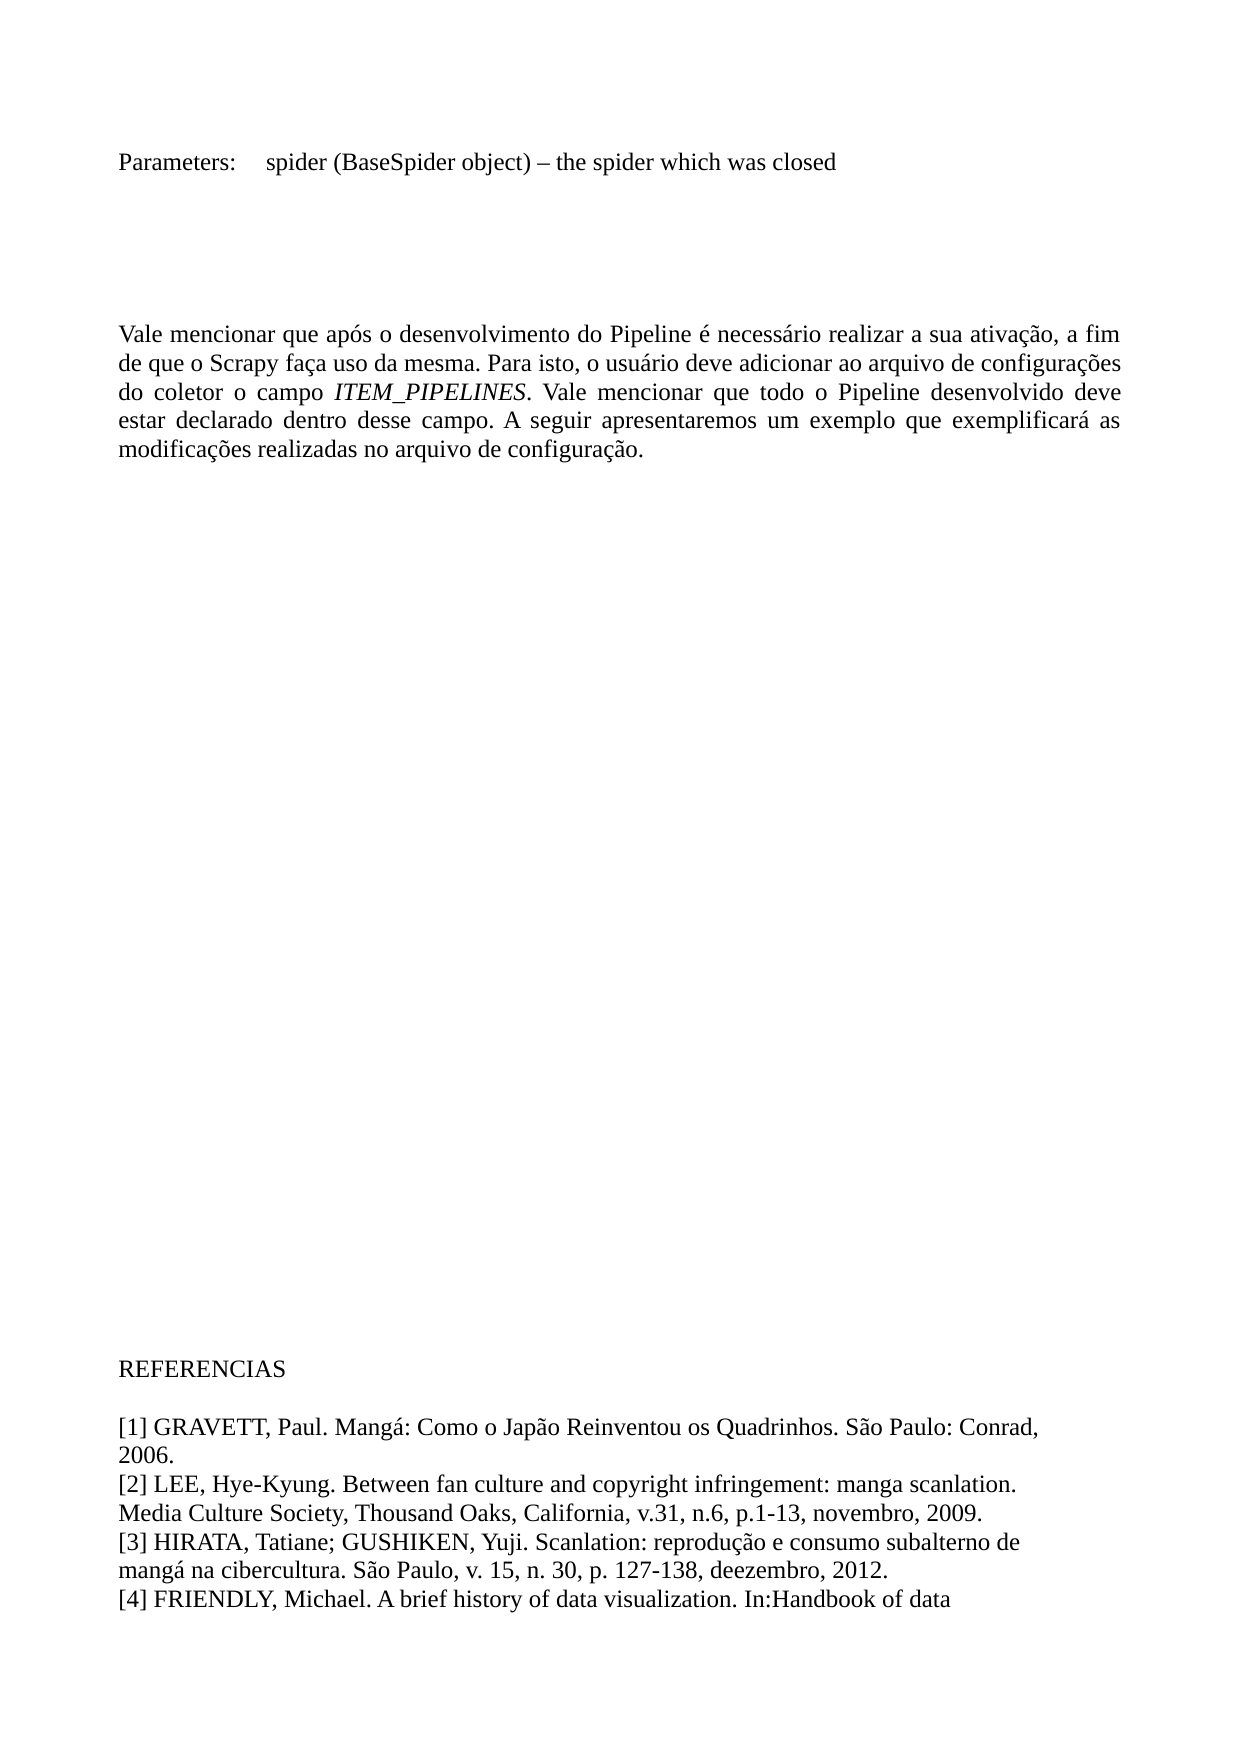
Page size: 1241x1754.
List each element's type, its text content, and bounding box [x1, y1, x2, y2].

text Vale mencionar que após o desenvolvimento do Pipeline é necessário realizar a sua ativação, a fim de que o Scrapy faça uso da mesma. Para isto, o usuário deve adicionar ao arquivo de configurações do coletor o campo ITEM_PIPELINES. Vale mencionar que todo o Pipeline desenvolvido deve estar declarado dentro desse campo. A seguir apresentaremos um exemplo que exemplificará as modificações realizadas no arquivo de configuração. [118, 319, 1122, 463]
text [2] LEE, Hye-Kyung. Between fan culture and copyright infringement: manga scanlation. [118, 1469, 1122, 1498]
text [1] GRAVETT, Paul. Mangá: Como o Japão Reinventou os Quadrinhos. São Paulo: Conrad, [118, 1412, 1122, 1441]
text 2006. [118, 1441, 1122, 1469]
text [4] FRIENDLY, Michael. A brief history of data visualization. In:Handbook of data [118, 1584, 1122, 1613]
text [3] HIRATA, Tatiane; GUSHIKEN, Yuji. Scanlation: reprodução e consumo subalterno de [118, 1527, 1122, 1556]
text mangá na cibercultura. São Paulo, v. 15, n. 30, p. 127-138, deezembro, 2012. [118, 1556, 1122, 1584]
text Media Culture Society, Thousand Oaks, California, v.31, n.6, p.1-13, novembro, 2009. [118, 1498, 1122, 1527]
text REFERENCIAS [118, 1354, 1122, 1383]
text Parameters: spider (BaseSpider object) – the spider which was closed [118, 147, 1122, 176]
